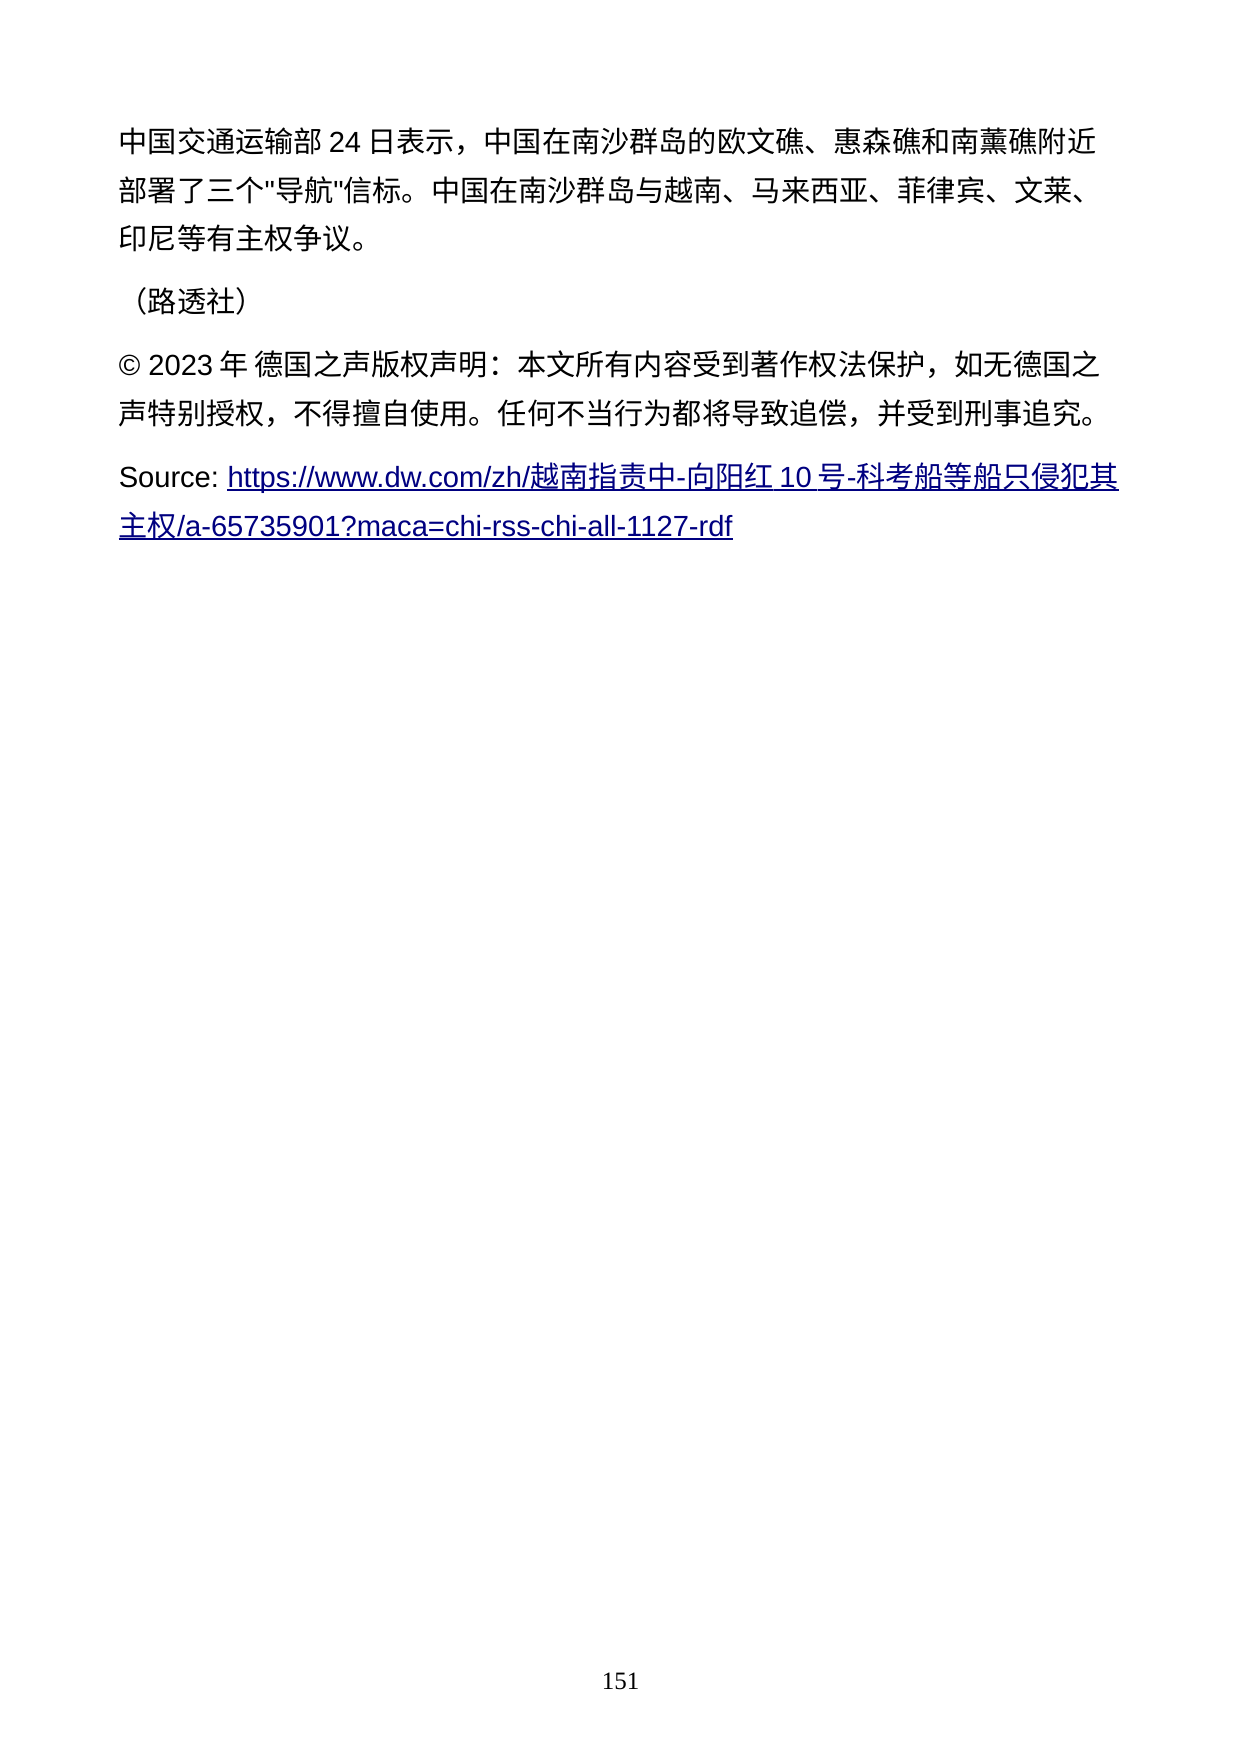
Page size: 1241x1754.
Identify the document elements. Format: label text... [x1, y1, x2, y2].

text Source: https://www.dw.com/zh/越南指责中-向阳红10号-科考船等船只侵犯其主权/a-65735901?maca=chi-rss-chi-all-1127-rdf [118, 453, 1122, 544]
text © 2023年 德国之声版权声明：本文所有内容受到著作权法保护，如无德国之声特别授权，不得擅自使用。任何不当行为都将导致追偿，并受到刑事追究。 [118, 342, 1122, 433]
text 中国交通运输部24日表示，中国在南沙群岛的欧文礁、惠森礁和南薰礁附近部署了三个"导航"信标。中国在南沙群岛与越南、马来西亚、菲律宾、文莱、印尼等有主权争议。 [118, 118, 1122, 258]
text （路透社） [118, 279, 1122, 321]
